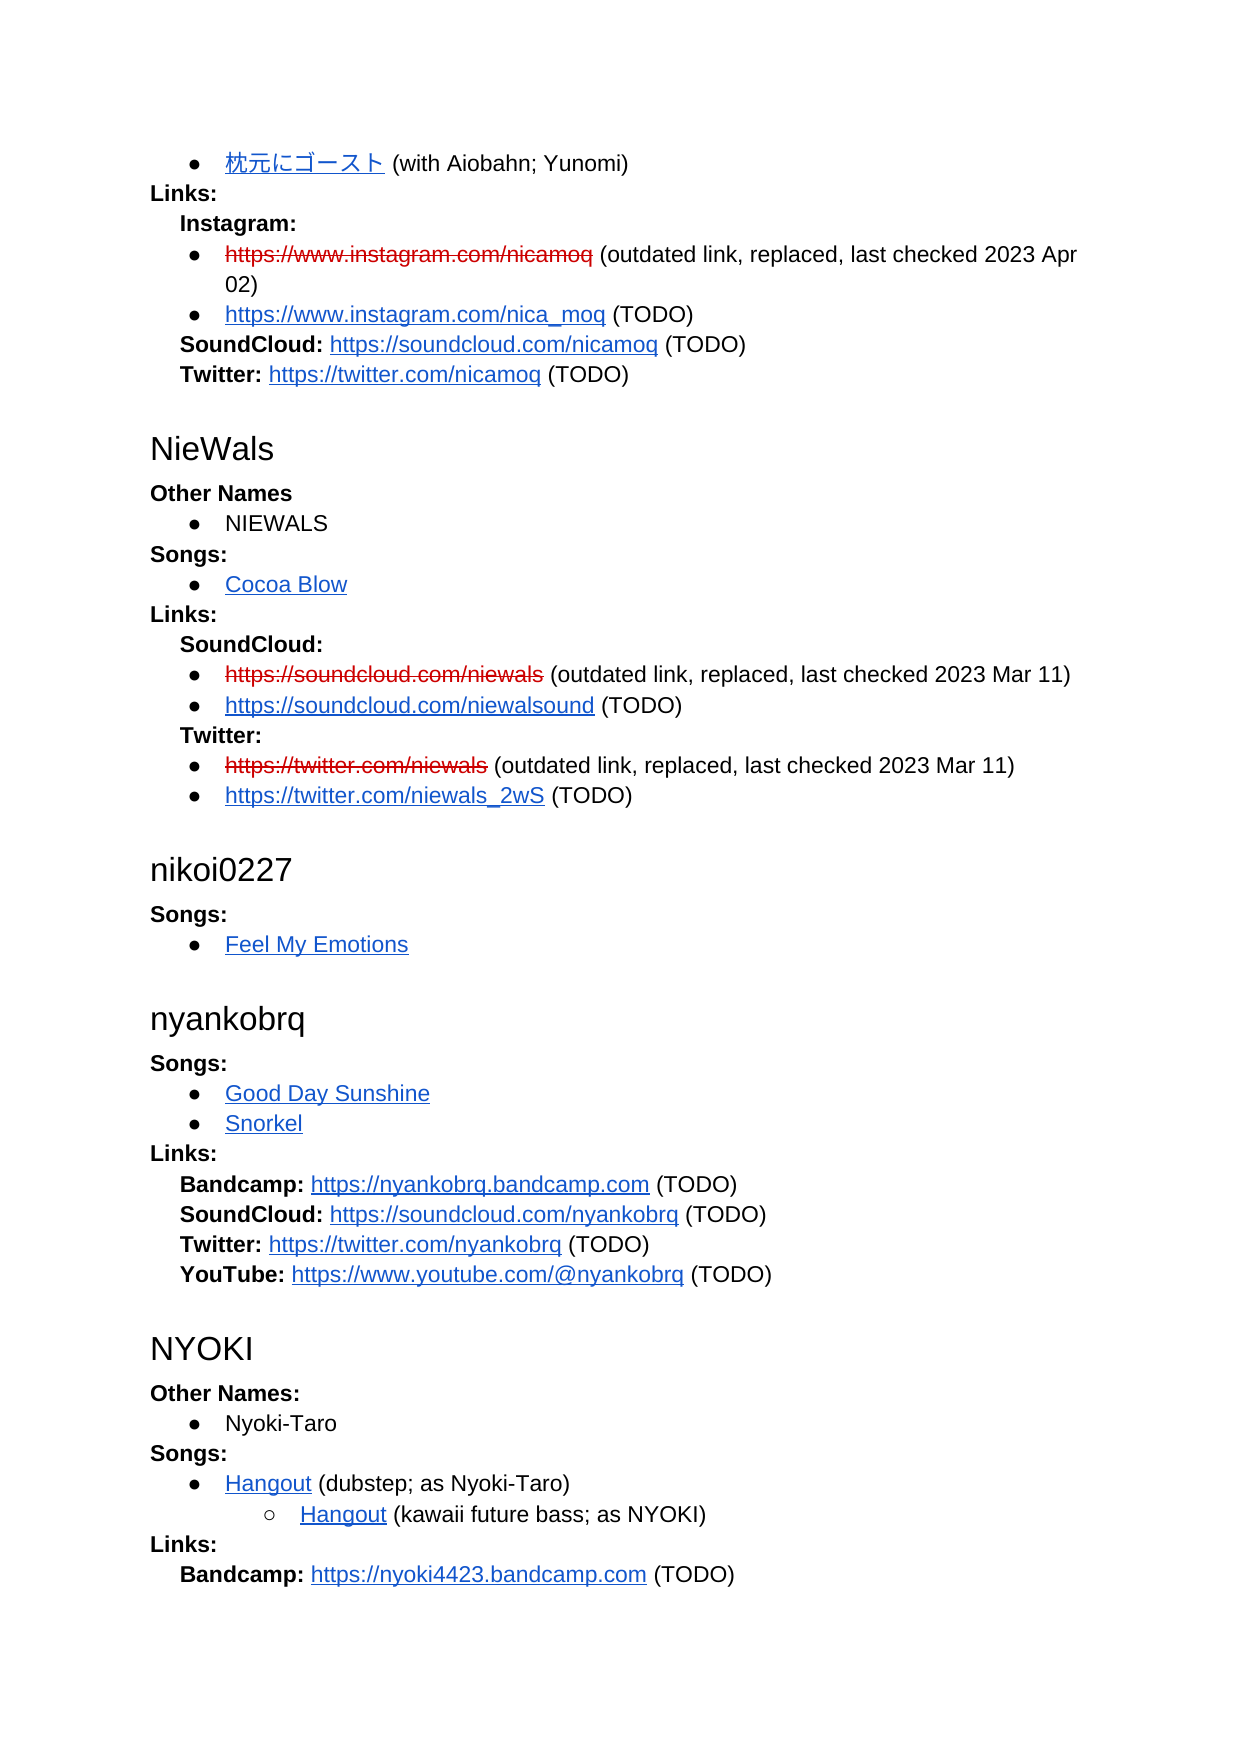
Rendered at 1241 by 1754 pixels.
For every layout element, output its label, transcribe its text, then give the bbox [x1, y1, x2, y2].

text Links: [150, 1140, 1090, 1167]
text Bandcamp: https://nyoki4423.bandcamp.com (TODO) [179, 1561, 1090, 1587]
list Hangout (kawaii future bass; as NYOKI) [262, 1501, 1090, 1527]
list Hangout (dubstep; as Nyoki-Taro) [187, 1470, 1090, 1497]
list 枕元にゴースト (with Aiobahn; Yunomi) [187, 150, 1090, 176]
text YouTube: https://www.youtube.com/@nyankobrq (TODO) [179, 1261, 1090, 1287]
text Links: [150, 180, 1090, 207]
text Twitter: https://twitter.com/nyankobrq (TODO) [179, 1231, 1090, 1257]
list https://soundcloud.com/niewals (outdated link, replaced, last checked 2023 Mar 11) [187, 661, 1090, 688]
text Songs: [150, 1440, 1090, 1467]
text Twitter: https://twitter.com/nicamoq (TODO) [179, 361, 1090, 388]
list https://soundcloud.com/niewalsound (TODO) [187, 692, 1090, 718]
text Bandcamp: https://nyankobrq.bandcamp.com (TODO) [179, 1171, 1090, 1197]
subtitle NYOKI [150, 1329, 1090, 1367]
list Nyoki-Taro [187, 1410, 1090, 1436]
list https://www.instagram.com/nica_moq (TODO) [187, 301, 1090, 327]
text SoundCloud: https://soundcloud.com/nyankobrq (TODO) [179, 1201, 1090, 1227]
text Songs: [150, 901, 1090, 927]
text Songs: [150, 1050, 1090, 1076]
list Good Day Sunshine [187, 1080, 1090, 1106]
subtitle nyankobrq [150, 999, 1090, 1037]
list NIEWALS [187, 510, 1090, 537]
subtitle NieWals [150, 429, 1090, 468]
text Other Names: [150, 1380, 1090, 1406]
text Songs: [150, 541, 1090, 567]
subtitle nikoi0227 [150, 850, 1090, 888]
list Feel My Emotions [187, 931, 1090, 957]
text Twitter: [179, 722, 1090, 748]
text Instagram: [179, 210, 1090, 237]
list Cocoa Blow [187, 571, 1090, 597]
text Links: [150, 601, 1090, 627]
list https://www.instagram.com/nicamoq (outdated link, replaced, last checked 2023 Apr 02) [187, 241, 1090, 297]
list https://twitter.com/niewals (outdated link, replaced, last checked 2023 Mar 11) [187, 752, 1090, 778]
text Other Names [150, 480, 1090, 506]
text Links: [150, 1531, 1090, 1557]
list Snorkel [187, 1110, 1090, 1136]
list https://twitter.com/niewals_2wS (TODO) [187, 782, 1090, 808]
text SoundCloud: https://soundcloud.com/nicamoq (TODO) [179, 331, 1090, 358]
text SoundCloud: [179, 631, 1090, 657]
